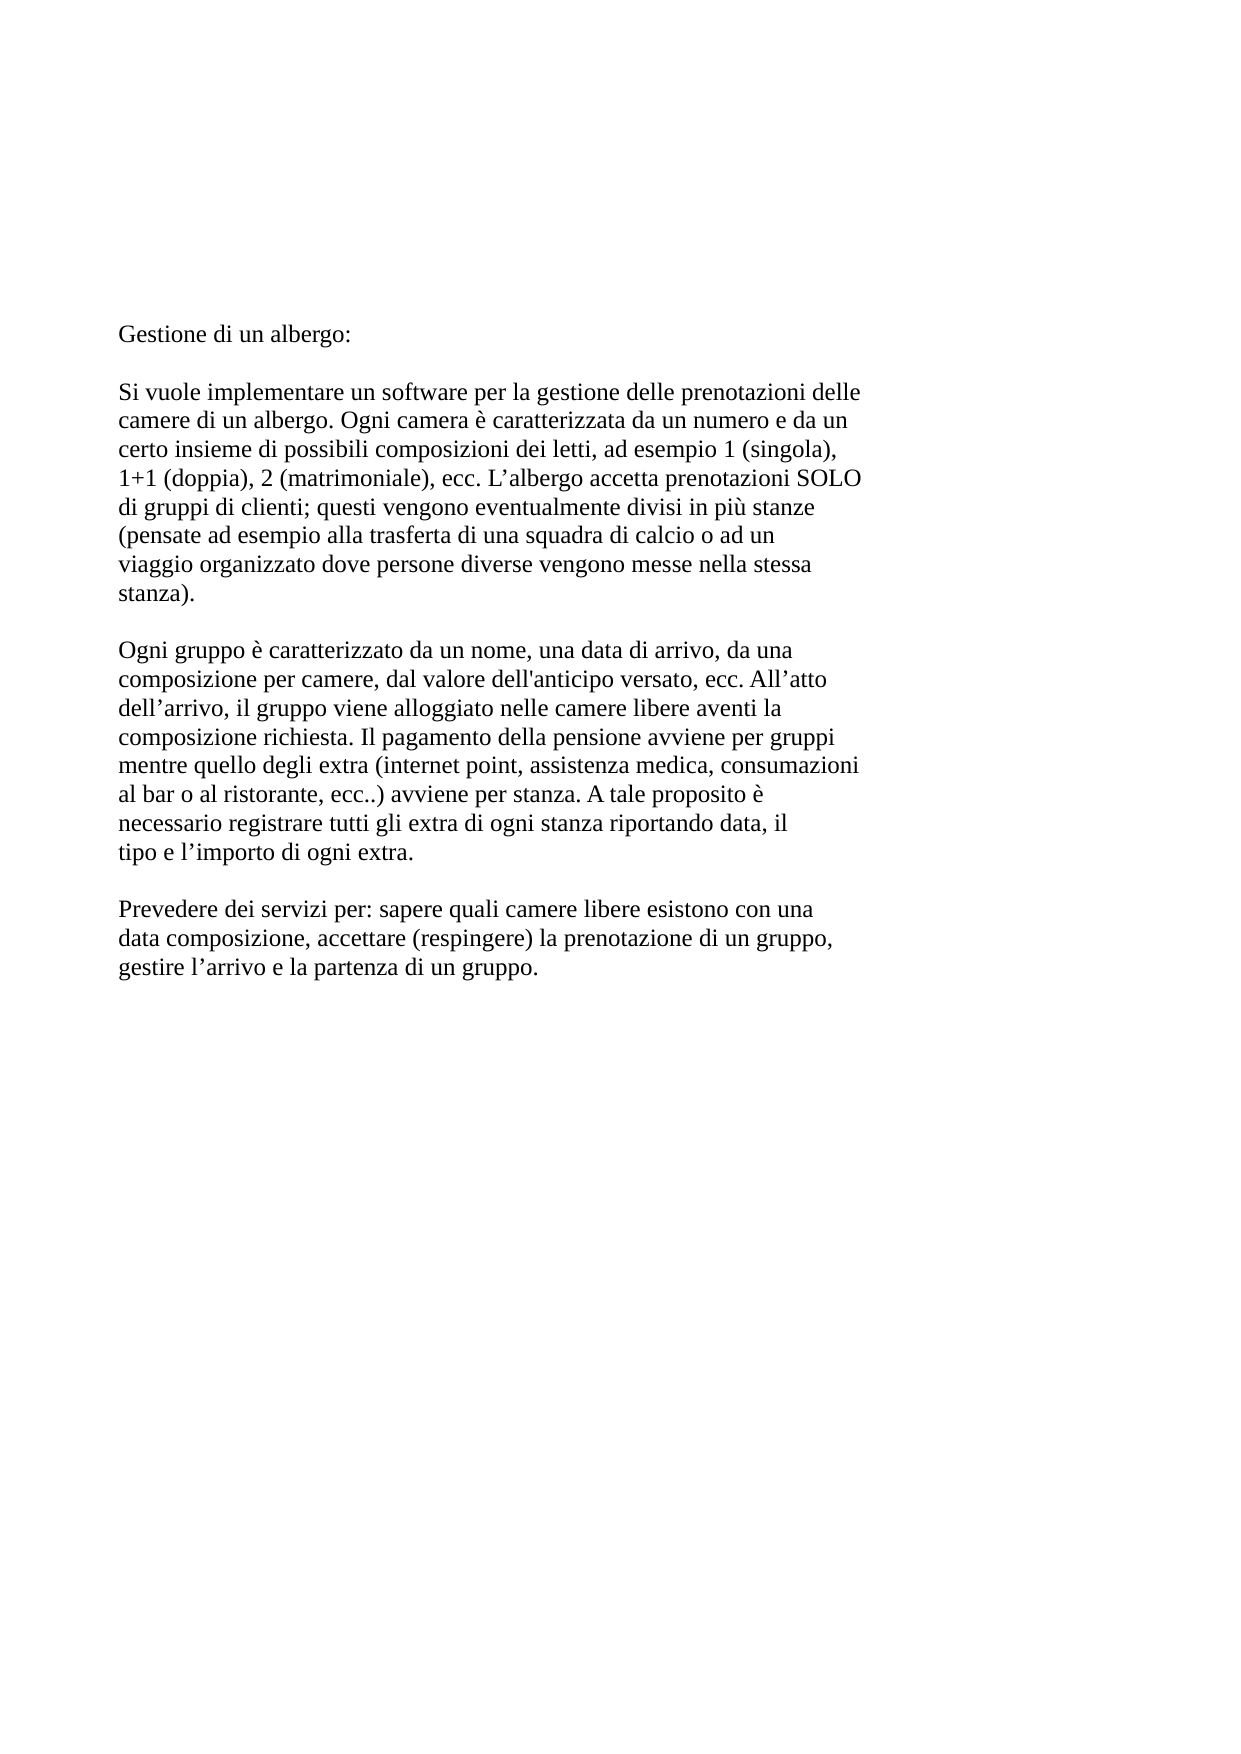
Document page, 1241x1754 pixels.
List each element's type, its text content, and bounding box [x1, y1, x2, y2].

text di gruppi di clienti; questi vengono eventualmente divisi in più stanze [118, 492, 1122, 521]
text camere di un albergo. Ogni camera è caratterizzata da un numero e da un [118, 406, 1122, 434]
text (pensate ad esempio alla trasferta di una squadra di calcio o ad un [118, 521, 1122, 549]
text Prevedere dei servizi per: sapere quali camere libere esistono con una [118, 894, 1122, 923]
text necessario registrare tutti gli extra di ogni stanza riportando data, il [118, 808, 1122, 837]
text stanza). [118, 578, 1122, 607]
text composizione per camere, dal valore dell'anticipo versato, ecc. All’atto [118, 664, 1122, 693]
text gestire l’arrivo e la partenza di un gruppo. [118, 952, 1122, 981]
text certo insieme di possibili composizioni dei letti, ad esempio 1 (singola), [118, 434, 1122, 463]
text dell’arrivo, il gruppo viene alloggiato nelle camere libere aventi la [118, 693, 1122, 722]
text al bar o al ristorante, ecc..) avviene per stanza. A tale proposito è [118, 779, 1122, 808]
text mentre quello degli extra (internet point, assistenza medica, consumazioni [118, 751, 1122, 779]
text Gestione di un albergo: [118, 319, 1122, 348]
text composizione richiesta. Il pagamento della pensione avviene per gruppi [118, 722, 1122, 751]
text tipo e l’importo di ogni extra. [118, 837, 1122, 866]
text data composizione, accettare (respingere) la prenotazione di un gruppo, [118, 923, 1122, 952]
text 1+1 (doppia), 2 (matrimoniale), ecc. L’albergo accetta prenotazioni SOLO [118, 463, 1122, 492]
text Ogni gruppo è caratterizzato da un nome, una data di arrivo, da una [118, 636, 1122, 664]
text Si vuole implementare un software per la gestione delle prenotazioni delle [118, 377, 1122, 406]
text viaggio organizzato dove persone diverse vengono messe nella stessa [118, 549, 1122, 578]
